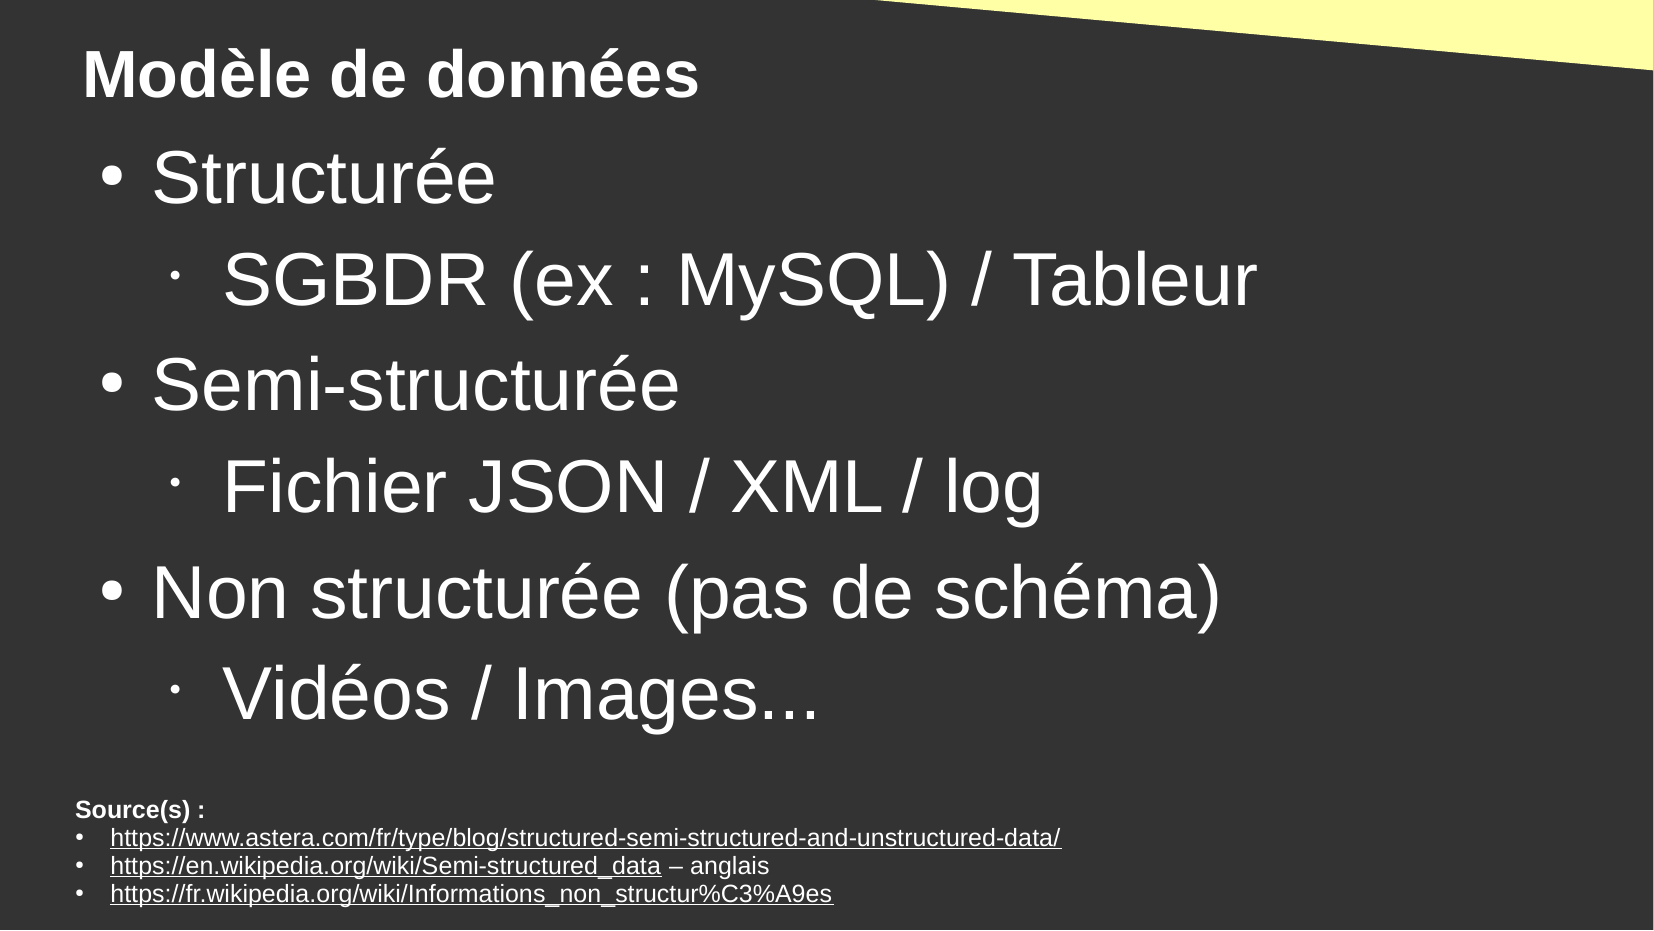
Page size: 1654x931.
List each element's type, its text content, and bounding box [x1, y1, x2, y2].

list Structurée SGBDR (ex : MySQL) / Tableur Semi-structurée Fichier JSON / XML / log Non structurée (pas de schéma) Vidéos / Images... [80, 135, 1620, 789]
text_box [875, 0, 1654, 71]
title Modèle de données [82, 37, 1571, 114]
text_box Source(s) : https://www.astera.com/fr/type/blog/structured-semi-structured-and-unstructured-data/ https://en.wikipedia.org/wiki/Semi-structured_data – anglais https://fr.wikipedia.org/wiki/Informations_non_structur%C3%A9es [60, 788, 1546, 916]
